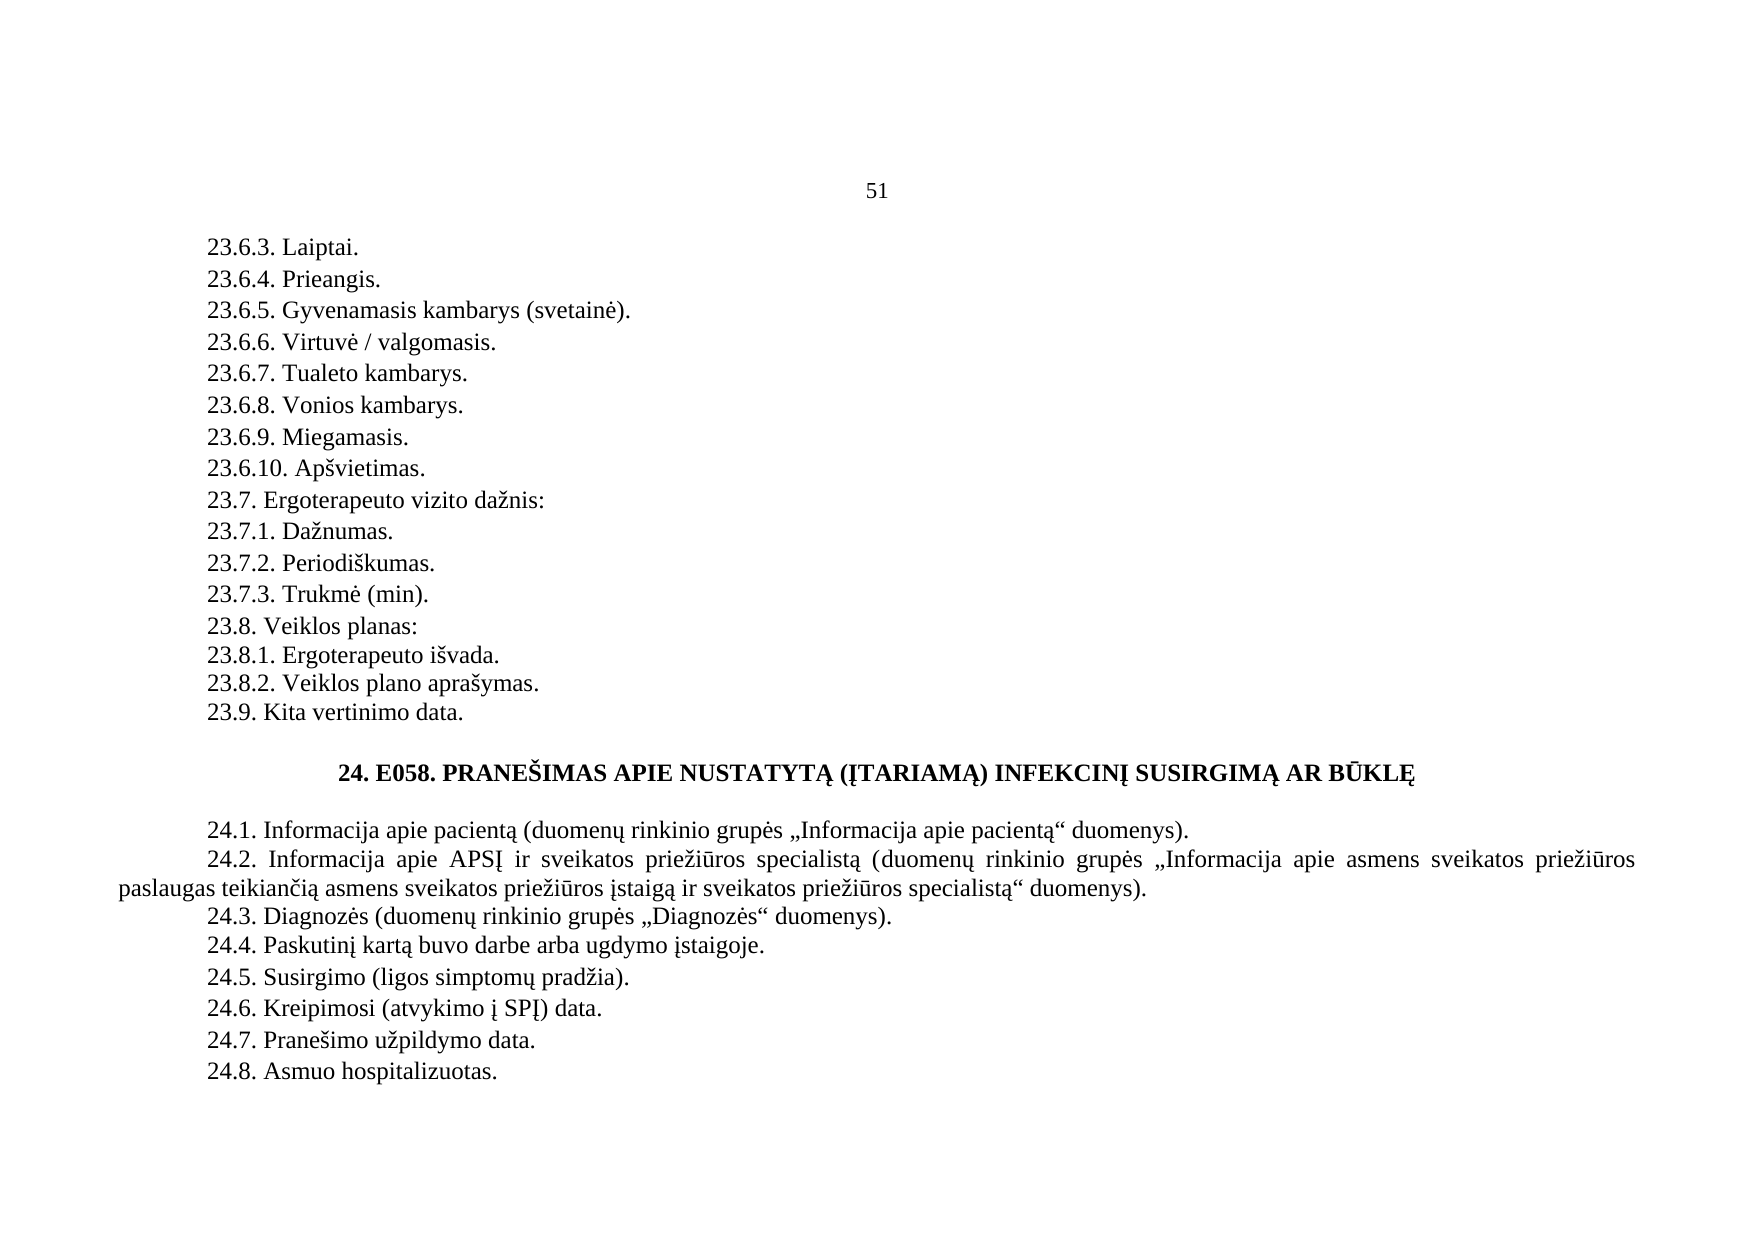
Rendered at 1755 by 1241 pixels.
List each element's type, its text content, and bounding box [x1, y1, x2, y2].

text 23.6.6. Virtuvė / valgomasis. [118, 327, 1636, 356]
text 23.8.2. Veiklos plano aprašymas. [118, 668, 1636, 697]
text 23.6.7. Tualeto kambarys. [118, 358, 1636, 387]
text 24.8. Asmuo hospitalizuotas. [118, 1056, 1636, 1085]
text 23.7.2. Periodiškumas. [118, 548, 1636, 577]
text 24.1. Informacija apie pacientą (duomenų rinkinio grupės „Informacija apie pacientą“ duomenys). [118, 815, 1636, 844]
text 23.7. Ergoterapeuto vizito dažnis: [118, 485, 1636, 513]
text 23.7.3. Trukmė (min). [118, 579, 1636, 608]
text 23.7.1. Dažnumas. [118, 516, 1636, 545]
text 23.8.1. Ergoterapeuto išvada. [118, 640, 1636, 668]
text 24.2. Informacija apie APSĮ ir sveikatos priežiūros specialistą (duomenų rinkinio grupės „Informacija apie asmens sveikatos priežiūros paslaugas teikiančią asmens sveikatos priežiūros įstaigą ir sveikatos priežiūros specialistą“ duomenys). [118, 844, 1636, 901]
text 23.6.8. Vonios kambarys. [118, 390, 1636, 419]
text 24.6. Kreipimosi (atvykimo į SPĮ) data. [118, 993, 1636, 1022]
text 23.6.4. Prieangis. [118, 264, 1636, 293]
text 24.3. Diagnozės (duomenų rinkinio grupės „Diagnozės“ duomenys). [118, 901, 1636, 930]
text 24.7. Pranešimo užpildymo data. [118, 1025, 1636, 1053]
text 23.6.9. Miegamasis. [118, 422, 1636, 450]
text 23.8. Veiklos planas: [118, 611, 1636, 640]
text 23.6.5. Gyvenamasis kambarys (svetainė). [118, 295, 1636, 324]
text 24.5. Susirgimo (ligos simptomų pradžia). [118, 962, 1636, 990]
text 24. E058. PRANEŠIMAS APIE NUSTATYTĄ (ĮTARIAMĄ) INFEKCINĮ SUSIRGIMĄ AR BŪKLĘ [118, 758, 1636, 786]
text 24.4. Paskutinį kartą buvo darbe arba ugdymo įstaigoje. [118, 930, 1636, 959]
text 23.9. Kita vertinimo data. [118, 697, 1636, 726]
text 23.6.10. Apšvietimas. [118, 453, 1636, 482]
text 23.6.3. Laiptai. [118, 232, 1636, 261]
